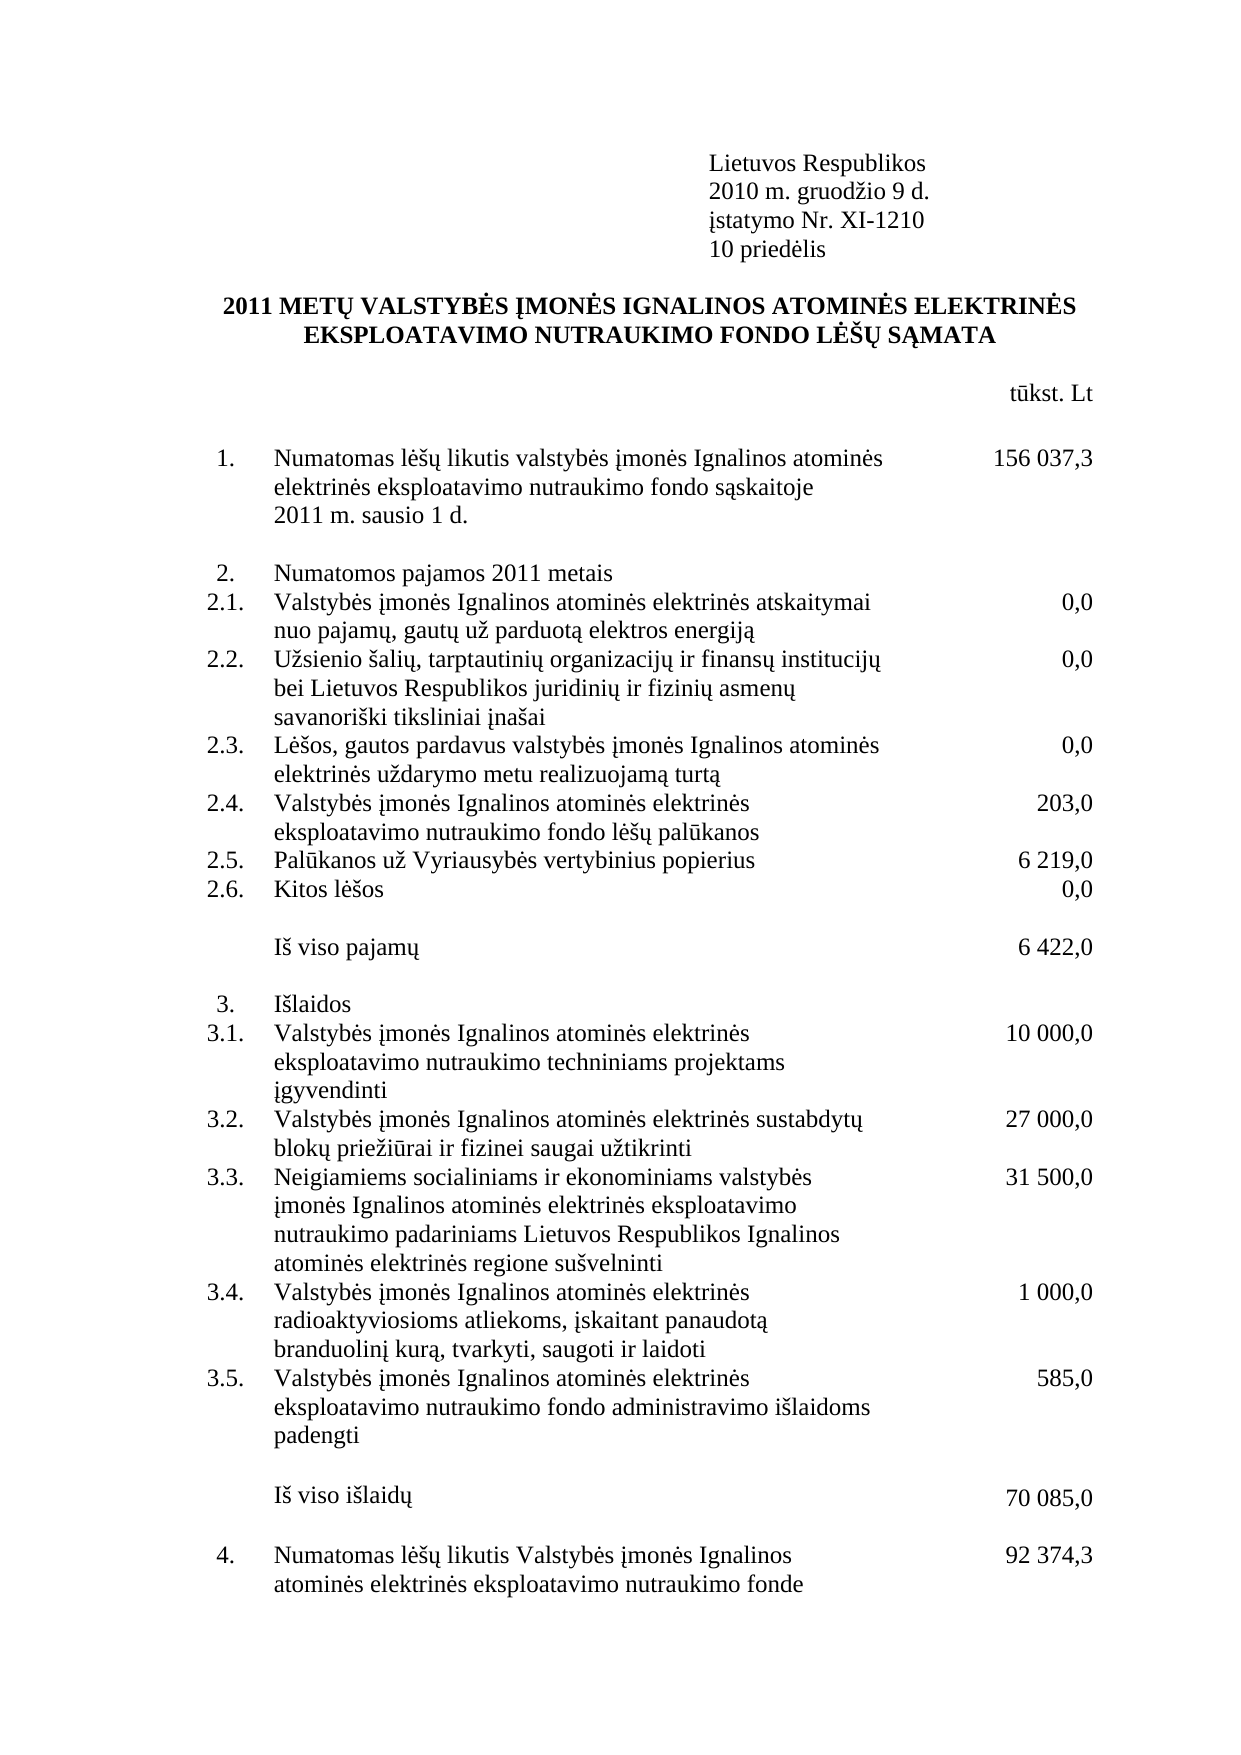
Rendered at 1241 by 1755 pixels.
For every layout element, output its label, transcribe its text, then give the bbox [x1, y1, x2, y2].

table_cell Valstybės įmonės Ignalinos atominės elektrinės eksploatavimo nutraukimo fondo administravimo išlaidoms padengti [262, 1363, 897, 1449]
text Lietuvos Respublikos [177, 148, 1122, 176]
table_cell Iš viso išlaidų [262, 1480, 897, 1511]
table_cell 585,0 [897, 1363, 1104, 1449]
table_cell [189, 903, 262, 932]
table_header tūkst. Lt [897, 378, 1104, 443]
table_cell [897, 1511, 1104, 1540]
table_cell [262, 1449, 897, 1480]
table_cell Išlaidos [262, 989, 897, 1018]
text įstatymo Nr. XI-1210 [177, 205, 1122, 234]
table_cell [262, 1511, 897, 1540]
table_cell 6 422,0 [897, 932, 1104, 961]
table_cell [897, 989, 1104, 1018]
table_cell 2.1. [189, 587, 262, 644]
table_cell 31 500,0 [897, 1162, 1104, 1277]
table_cell 4. [189, 1540, 262, 1598]
table_cell 2.2. [189, 644, 262, 731]
table_cell 2. [189, 558, 262, 587]
table_cell [189, 1480, 262, 1511]
table_cell [897, 558, 1104, 587]
table_cell [897, 1449, 1104, 1480]
table_cell Numatomos pajamos 2011 metais [262, 558, 897, 587]
table_cell 2.4. [189, 788, 262, 846]
table_cell [189, 932, 262, 961]
table_cell 10 000,0 [897, 1018, 1104, 1104]
table_cell [189, 961, 262, 989]
table_cell 92 374,3 [897, 1540, 1104, 1598]
table_cell 3. [189, 989, 262, 1018]
table_cell Valstybės įmonės Ignalinos atominės elektrinės sustabdytų blokų priežiūrai ir fizinei saugai užtikrinti [262, 1104, 897, 1162]
table_cell 3.2. [189, 1104, 262, 1162]
table_cell Užsienio šalių, tarptautinių organizacijų ir finansų institucijų bei Lietuvos Respublikos juridinių ir fizinių asmenų savanoriški tiksliniai įnašai [262, 644, 897, 731]
text 2011 METŲ VALSTYBĖS ĮMONĖS IGNALINOS ATOMINĖS ELEKTRINĖS EKSPLOATAVIMO NUTRAUKIMO FONDO LĖŠŲ SĄMATA [177, 291, 1122, 349]
text 2010 m. gruodžio 9 d. [177, 176, 1122, 205]
table_cell [262, 961, 897, 989]
table_cell [897, 961, 1104, 989]
table_cell 1 000,0 [897, 1277, 1104, 1363]
table_cell Palūkanos už Vyriausybės vertybinius popierius [262, 846, 897, 874]
table_cell 3.5. [189, 1363, 262, 1449]
table_cell [262, 903, 897, 932]
table_header [189, 378, 262, 443]
table_cell [189, 529, 262, 558]
table_cell [897, 903, 1104, 932]
table_cell 0,0 [897, 731, 1104, 788]
table_cell 1. [189, 443, 262, 529]
table_cell 27 000,0 [897, 1104, 1104, 1162]
table_cell Valstybės įmonės Ignalinos atominės elektrinės atskaitymai nuo pajamų, gautų už parduotą elektros energiją [262, 587, 897, 644]
table_cell Neigiamiems socialiniams ir ekonominiams valstybės įmonės Ignalinos atominės elektrinės eksploatavimo nutraukimo padariniams Lietuvos Respublikos Ignalinos atominės elektrinės regione sušvelninti [262, 1162, 897, 1277]
table_cell [189, 1449, 262, 1480]
table_cell [189, 1511, 262, 1540]
table_cell 6 219,0 [897, 846, 1104, 874]
table_cell Numatomas lėšų likutis valstybės įmonės Ignalinos atominės elektrinės eksploatavimo nutraukimo fondo sąskaitoje 2011 m. sausio 1 d. [262, 443, 897, 529]
table_cell 3.3. [189, 1162, 262, 1277]
table_cell Lėšos, gautos pardavus valstybės įmonės Ignalinos atominės elektrinės uždarymo metu realizuojamą turtą [262, 731, 897, 788]
table_cell Valstybės įmonės Ignalinos atominės elektrinės eksploatavimo nutraukimo fondo lėšų palūkanos [262, 788, 897, 846]
table_cell 70 085,0 [897, 1480, 1104, 1511]
table_cell Valstybės įmonės Ignalinos atominės elektrinės eksploatavimo nutraukimo techniniams projektams įgyvendinti [262, 1018, 897, 1104]
table_cell 0,0 [897, 587, 1104, 644]
table_cell Valstybės įmonės Ignalinos atominės elektrinės radioaktyviosioms atliekoms, įskaitant panaudotą branduolinį kurą, tvarkyti, saugoti ir laidoti [262, 1277, 897, 1363]
table_cell 0,0 [897, 874, 1104, 903]
table_cell 0,0 [897, 644, 1104, 731]
table_cell 3.1. [189, 1018, 262, 1104]
text 10 priedėlis [177, 234, 1122, 263]
table_cell [897, 529, 1104, 558]
table_cell Iš viso pajamų [262, 932, 897, 961]
table_cell [262, 529, 897, 558]
table_cell Kitos lėšos [262, 874, 897, 903]
table_cell 2.5. [189, 846, 262, 874]
table_cell Numatomas lėšų likutis Valstybės įmonės Ignalinos atominės elektrinės eksploatavimo nutraukimo fonde [262, 1540, 897, 1598]
table_cell 2.3. [189, 731, 262, 788]
table_header [262, 378, 897, 443]
table_cell 203,0 [897, 788, 1104, 846]
table_cell 156 037,3 [897, 443, 1104, 529]
table_cell 2.6. [189, 874, 262, 903]
table_cell 3.4. [189, 1277, 262, 1363]
